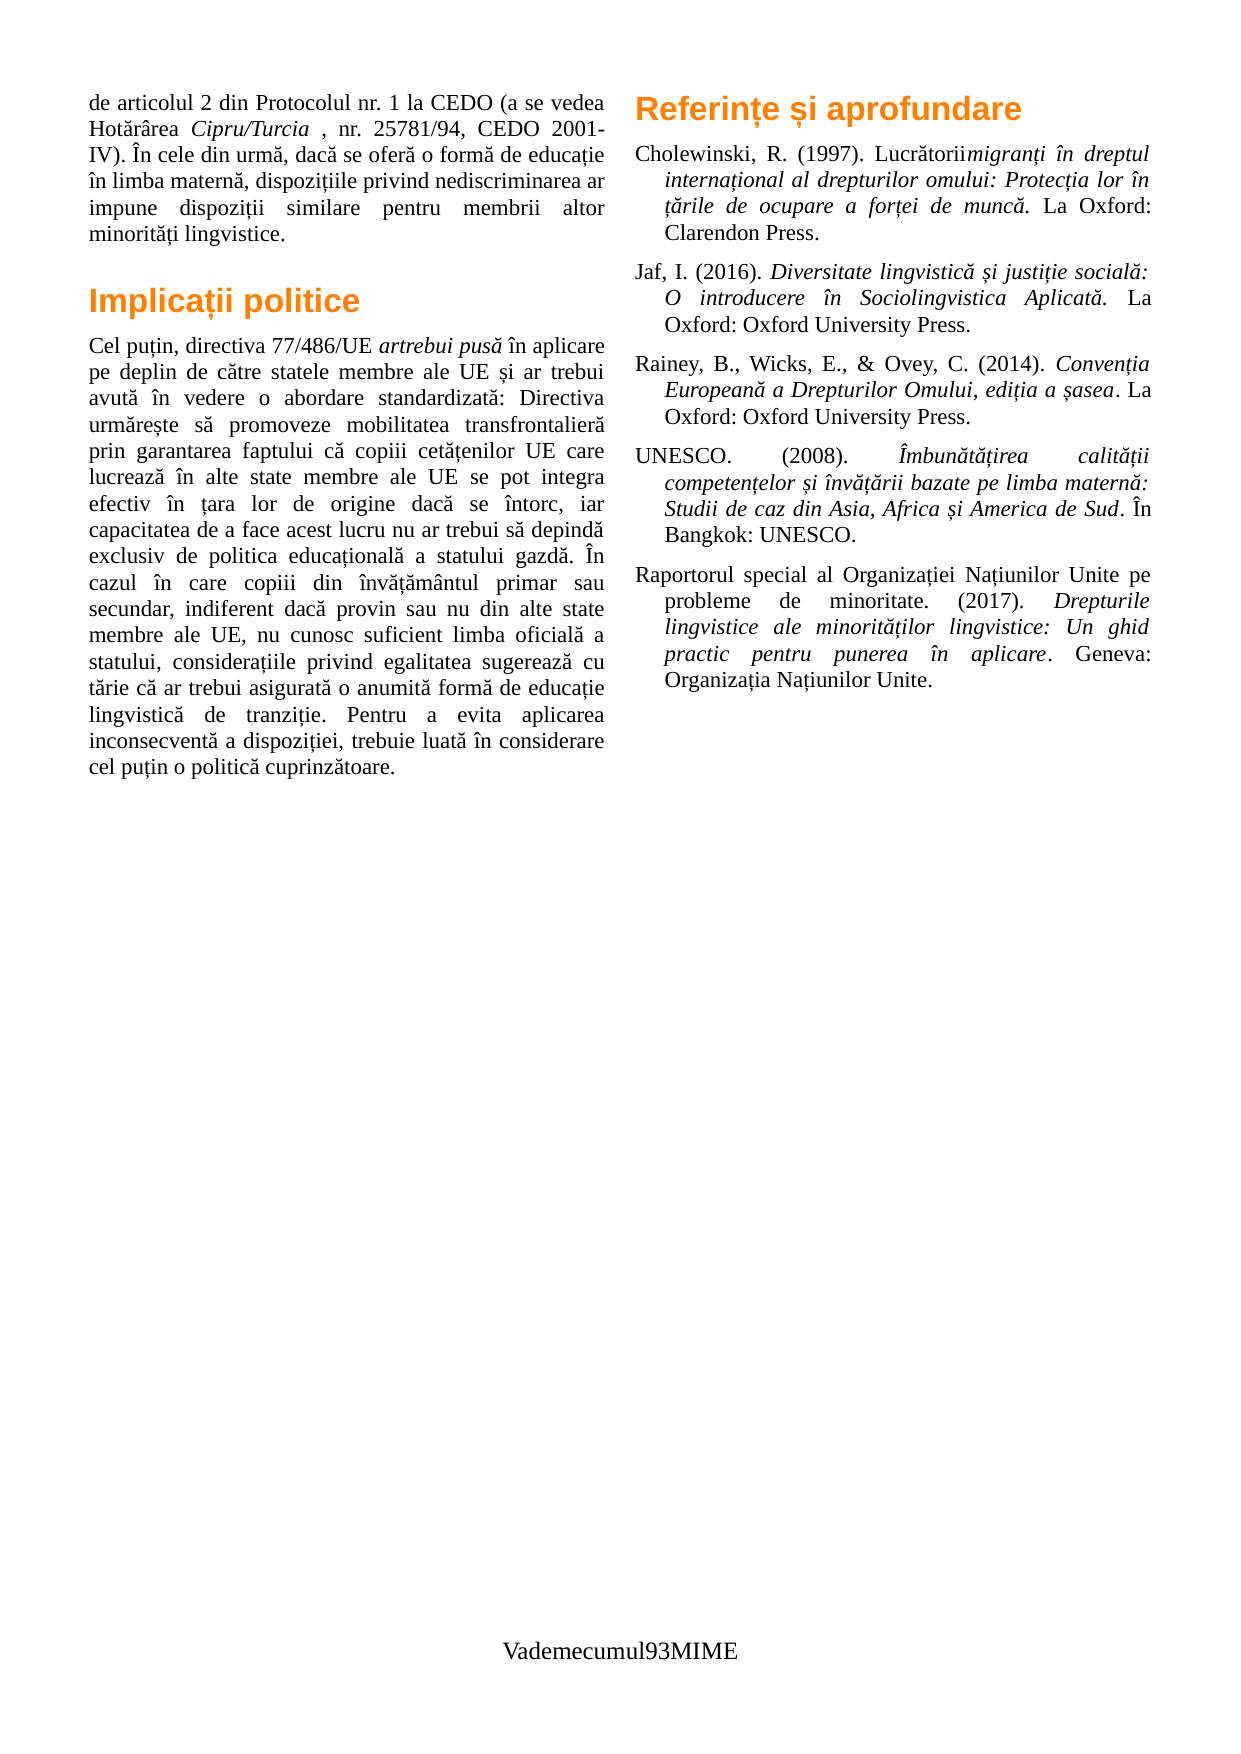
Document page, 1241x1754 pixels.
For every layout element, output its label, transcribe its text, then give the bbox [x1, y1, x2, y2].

text de articolul 2 din Protocolul nr. 1 la CEDO (a se vedea Hotărârea Cipru/Turcia , nr. 25781/94, CEDO 2001-IV). În cele din urmă, dacă se oferă o formă de educație în limba maternă, dispozițiile privind nediscriminarea ar impune dispoziții similare pentru membrii altor minorități lingvistice. [88, 88, 605, 247]
text Jaf, I. (2016). Diversitate lingvistică și justiție socială: O introducere în Sociolingvistica Aplicată. La Oxford: Oxford University Press. [635, 258, 1152, 337]
subtitle Referințe și aprofundare [635, 88, 1152, 127]
text Cholewinski, R. (1997). Lucrătoriimigranți în dreptul internațional al drepturilor omului: Protecția lor în țările de ocupare a forței de muncă. La Oxford: Clarendon Press. [635, 140, 1152, 245]
subtitle Implicații politice [88, 281, 605, 319]
text Cel puțin, directiva 77/486/UE artrebui pusă în aplicare pe deplin de către statele membre ale UE și ar trebui avută în vedere o abordare standardizată: Directiva urmărește să promoveze mobilitatea transfrontalieră prin garantarea faptului că copiii cetățenilor UE care lucrează în alte state membre ale UE se pot integra efectiv în țara lor de origine dacă se întorc, iar capacitatea de a face acest lucru nu ar trebui să depindă exclusiv de politica educațională a statului gazdă. În cazul în care copiii din învățământul primar sau secundar, indiferent dacă provin sau nu din alte state membre ale UE, nu cunosc suficient limba oficială a statului, considerațiile privind egalitatea sugerează cu tărie că ar trebui asigurată o anumită formă de educație lingvistică de tranziție. Pentru a evita aplicarea inconsecventă a dispoziției, trebuie luată în considerare cel puțin o politică cuprinzătoare. [88, 332, 605, 780]
text UNESCO. (2008). Îmbunătățirea calității competențelor și învățării bazate pe limba maternă: Studii de caz din Asia, Africa și America de Sud. În Bangkok: UNESCO. [635, 442, 1152, 548]
text Rainey, B., Wicks, E., & Ovey, C. (2014). Convenția Europeană a Drepturilor Omului, ediția a șasea. La Oxford: Oxford University Press. [635, 350, 1152, 429]
text Raportorul special al Organizației Națiunilor Unite pe probleme de minoritate. (2017). Drepturile lingvistice ale minorităților lingvistice: Un ghid practic pentru punerea în aplicare. Geneva: Organizația Națiunilor Unite. [635, 561, 1152, 692]
